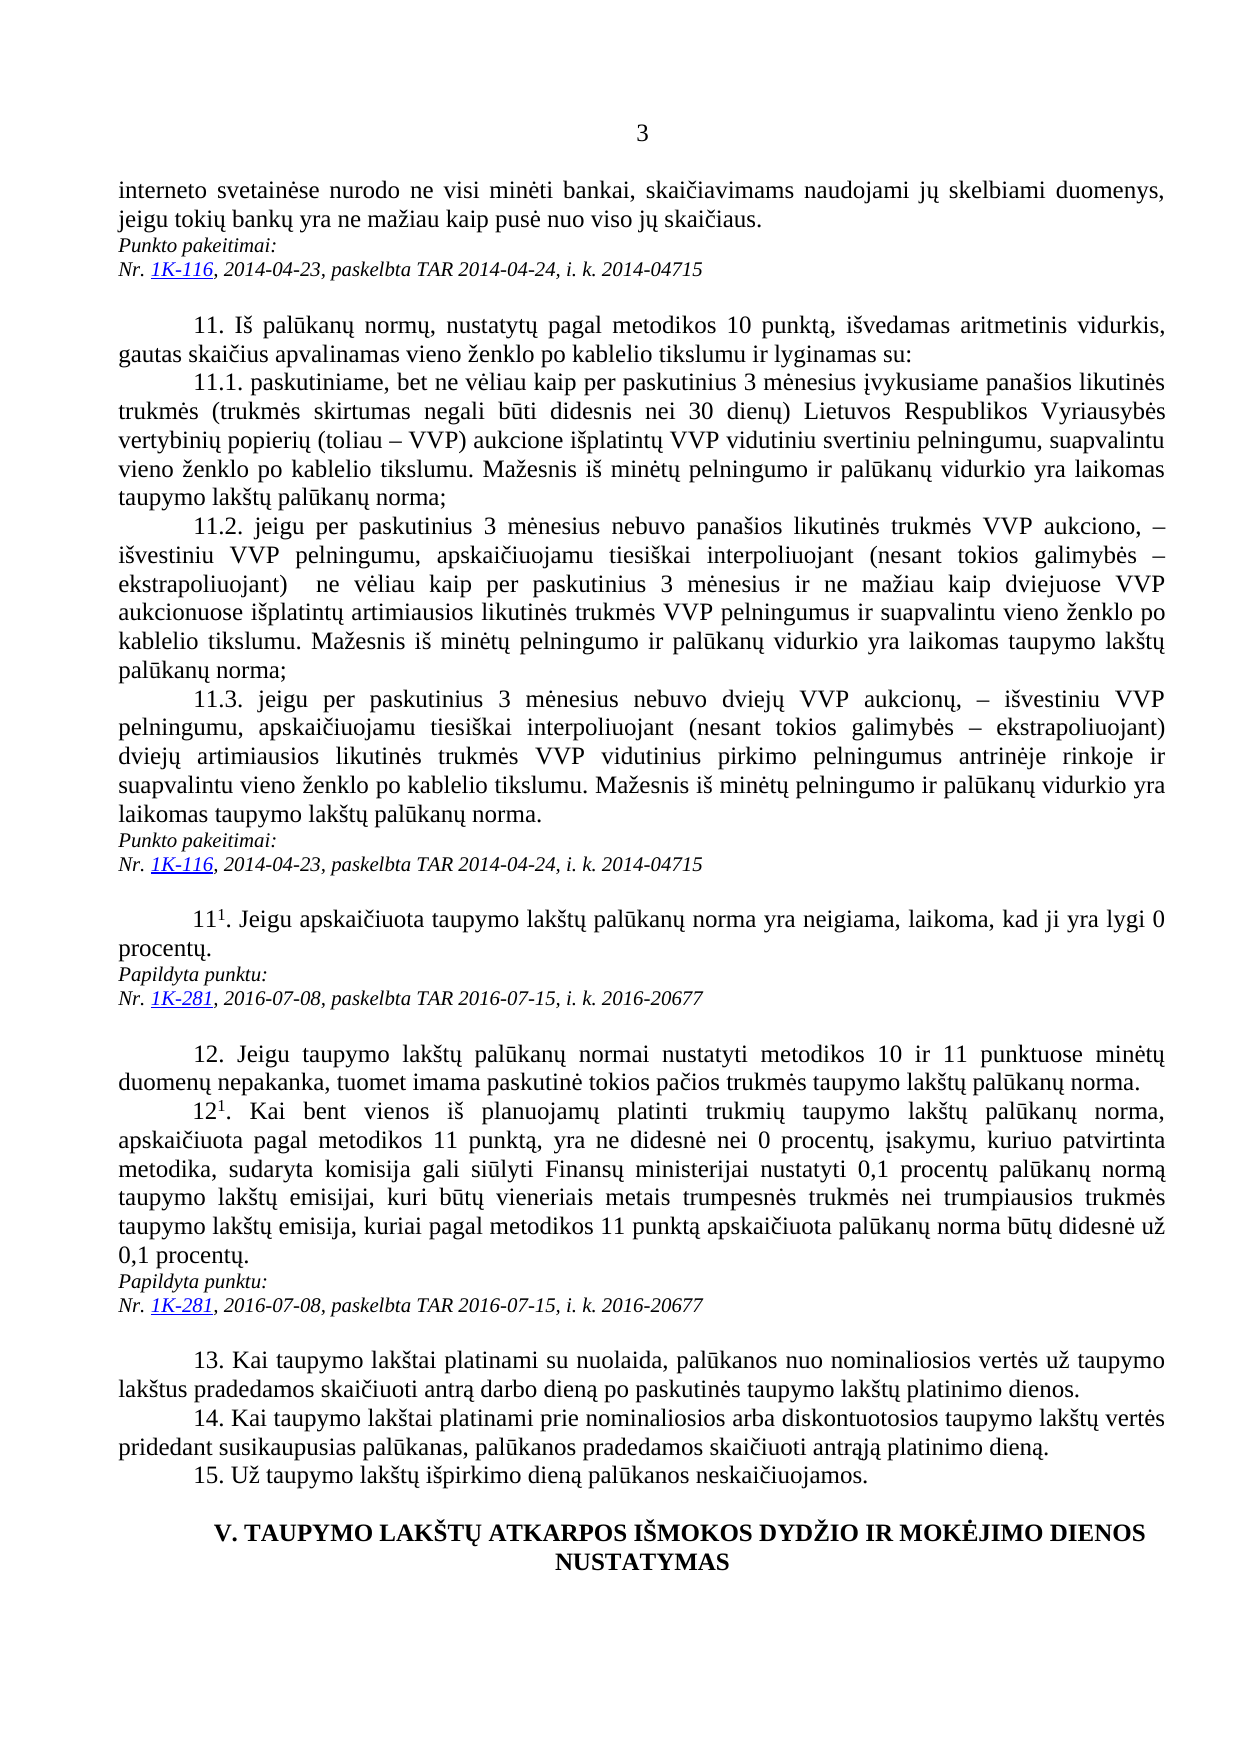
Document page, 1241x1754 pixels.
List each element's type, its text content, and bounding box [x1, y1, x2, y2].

text interneto svetainėse nurodo ne visi minėti bankai, skaičiavimams naudojami jų skelbiami duomenys, jeigu tokių bankų yra ne mažiau kaip pusė nuo viso jų skaičiaus. [118, 176, 1166, 233]
text Punkto pakeitimai: [118, 827, 1166, 852]
text Nr. 1K-116, 2014-04-23, paskelbta TAR 2014-04-24, i. k. 2014-04715 [118, 852, 1166, 876]
subtitle V. TAUPYMO LAKŠTŲ ATKARPOS IŠMOKOS DYDŽIO IR MOKĖJIMO DIENOS NUSTATYMAS [118, 1518, 1166, 1576]
text 111. Jeigu apskaičiuota taupymo lakštų palūkanų norma yra neigiama, laikoma, kad ji yra lygi 0 procentų. [118, 904, 1166, 962]
text 15. Už taupymo lakštų išpirkimo dieną palūkanos neskaičiuojamos. [118, 1461, 1166, 1489]
text 11.3. jeigu per paskutinius 3 mėnesius nebuvo dviejų VVP aukcionų, – išvestiniu VVP pelningumu, apskaičiuojamu tiesiškai interpoliuojant (nesant tokios galimybės – ekstrapoliuojant) dviejų artimiausios likutinės trukmės VVP vidutinius pirkimo pelningumus antrinėje rinkoje ir suapvalintu vieno ženklo po kablelio tikslumu. Mažesnis iš minėtų pelningumo ir palūkanų vidurkio yra laikomas taupymo lakštų palūkanų norma. [118, 684, 1166, 827]
text Nr. 1K-116, 2014-04-23, paskelbta TAR 2014-04-24, i. k. 2014-04715 [118, 257, 1166, 281]
text 11.2. jeigu per paskutinius 3 mėnesius nebuvo panašios likutinės trukmės VVP aukciono, –išvestiniu VVP pelningumu, apskaičiuojamu tiesiškai interpoliuojant (nesant tokios galimybės – ekstrapoliuojant) ne vėliau kaip per paskutinius 3 mėnesius ir ne mažiau kaip dviejuose VVP aukcionuose išplatintų artimiausios likutinės trukmės VVP pelningumus ir suapvalintu vieno ženklo po kablelio tikslumu. Mažesnis iš minėtų pelningumo ir palūkanų vidurkio yra laikomas taupymo lakštų palūkanų norma; [118, 511, 1166, 684]
text Papildyta punktu: [118, 1269, 1166, 1293]
text 11.1. paskutiniame, bet ne vėliau kaip per paskutinius 3 mėnesius įvykusiame panašios likutinės trukmės (trukmės skirtumas negali būti didesnis nei 30 dienų) Lietuvos Respublikos Vyriausybės vertybinių popierių (toliau – VVP) aukcione išplatintų VVP vidutiniu svertiniu pelningumu, suapvalintu vieno ženklo po kablelio tikslumu. Mažesnis iš minėtų pelningumo ir palūkanų vidurkio yra laikomas taupymo lakštų palūkanų norma; [118, 367, 1166, 511]
text 14. Kai taupymo lakštai platinami prie nominaliosios arba diskontuotosios taupymo lakštų vertės pridedant susikaupusias palūkanas, palūkanos pradedamos skaičiuoti antrąją platinimo dieną. [118, 1403, 1166, 1461]
text 121. Kai bent vienos iš planuojamų platinti trukmių taupymo lakštų palūkanų norma, apskaičiuota pagal metodikos 11 punktą, yra ne didesnė nei 0 procentų, įsakymu, kuriuo patvirtinta metodika, sudaryta komisija gali siūlyti Finansų ministerijai nustatyti 0,1 procentų palūkanų normą taupymo lakštų emisijai, kuri būtų vieneriais metais trumpesnės trukmės nei trumpiausios trukmės taupymo lakštų emisija, kuriai pagal metodikos 11 punktą apskaičiuota palūkanų norma būtų didesnė už 0,1 procentų. [118, 1096, 1166, 1269]
text Nr. 1K-281, 2016-07-08, paskelbta TAR 2016-07-15, i. k. 2016-20677 [118, 986, 1166, 1010]
text Nr. 1K-281, 2016-07-08, paskelbta TAR 2016-07-15, i. k. 2016-20677 [118, 1293, 1166, 1317]
text 11. Iš palūkanų normų, nustatytų pagal metodikos 10 punktą, išvedamas aritmetinis vidurkis, gautas skaičius apvalinamas vieno ženklo po kablelio tikslumu ir lyginamas su: [118, 310, 1166, 367]
text Punkto pakeitimai: [118, 233, 1166, 257]
text 13. Kai taupymo lakštai platinami su nuolaida, palūkanos nuo nominaliosios vertės už taupymo lakštus pradedamos skaičiuoti antrą darbo dieną po paskutinės taupymo lakštų platinimo dienos. [118, 1346, 1166, 1403]
text 12. Jeigu taupymo lakštų palūkanų normai nustatyti metodikos 10 ir 11 punktuose minėtų duomenų nepakanka, tuomet imama paskutinė tokios pačios trukmės taupymo lakštų palūkanų norma. [118, 1039, 1166, 1096]
text Papildyta punktu: [118, 962, 1166, 986]
